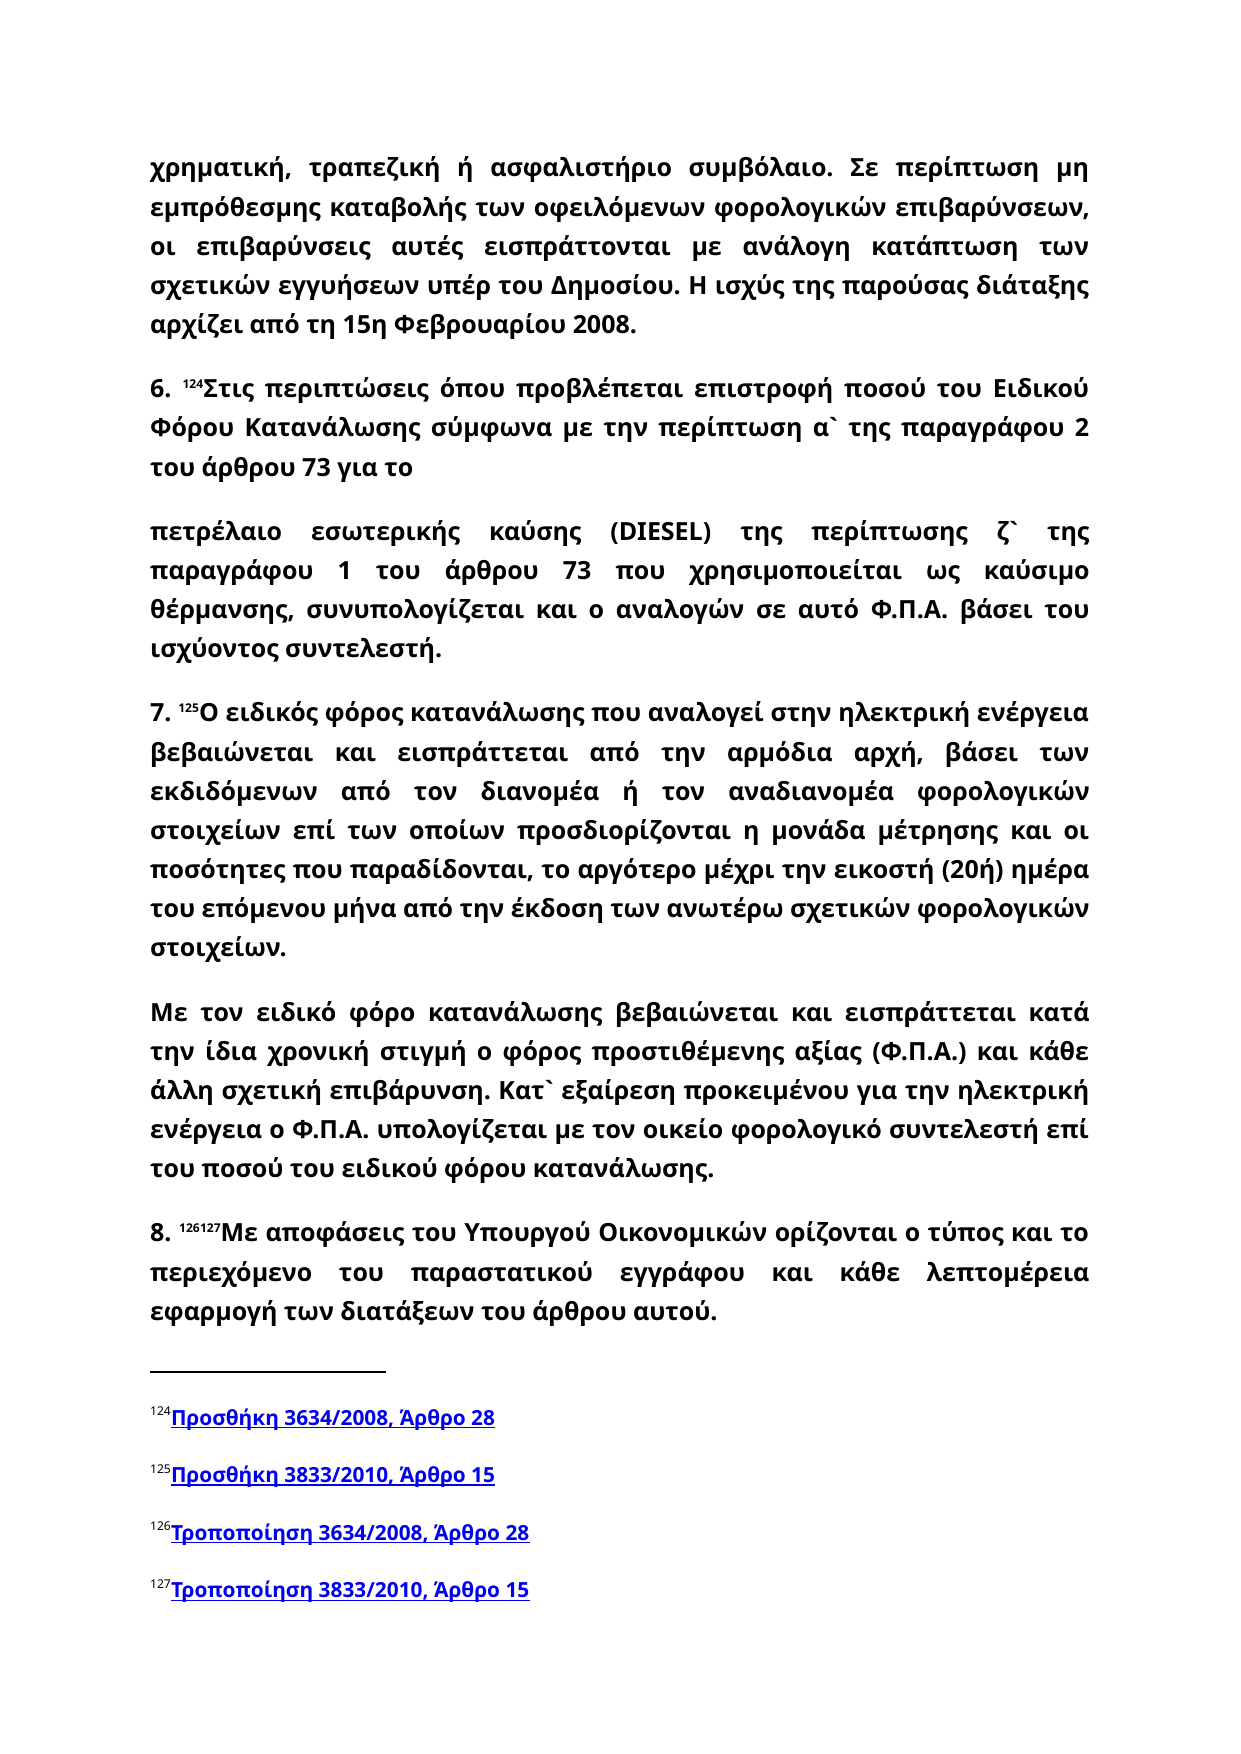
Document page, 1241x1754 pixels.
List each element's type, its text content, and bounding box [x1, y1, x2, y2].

text 7. Ο ειδικός φόρος κατανάλωσης που αναλογεί στην ηλεκτρική ενέργεια βεβαιώνεται και εισπράττεται από την αρμόδια αρχή, βάσει των εκδιδόμενων από τον διανομέα ή τον αναδιανομέα φορολογικών στοιχείων επί των οποίων προσδιορίζονται η μονάδα μέτρησης και οι ποσότητες που παραδίδονται, το αργότερο μέχρι την εικοστή (20ή) ημέρα του επόμενου μήνα από την έκδοση των ανωτέρω σχετικών φορολογικών στοιχείων. [150, 695, 1090, 964]
text πετρέλαιο εσωτερικής καύσης (DIESEL) της περίπτωσης ζ` της παραγράφου 1 του άρθρου 73 που χρησιμοποιείται ως καύσιμο θέρμανσης, συνυπολογίζεται και ο αναλογών σε αυτό Φ.Π.Α. βάσει του ισχύοντος συντελεστή. [150, 513, 1090, 665]
text Τροποποίηση 3634/2008, Άρθρο 28 [150, 1518, 1090, 1546]
text Με τον ειδικό φόρο κατανάλωσης βεβαιώνεται και εισπράττεται κατά την ίδια χρονική στιγμή ο φόρος προστιθέμενης αξίας (Φ.Π.Α.) και κάθε άλλη σχετική επιβάρυνση. Κατ` εξαίρεση προκειμένου για την ηλεκτρική ενέργεια ο Φ.Π.Α. υπολογίζεται με τον οικείο φορολογικό συντελεστή επί του ποσού του ειδικού φόρου κατανάλωσης. [150, 994, 1090, 1185]
text Προσθήκη 3833/2010, Άρθρο 15 [150, 1460, 1090, 1489]
text Τροποποίηση 3833/2010, Άρθρο 15 [150, 1576, 1090, 1604]
text Προσθήκη 3634/2008, Άρθρο 28 [150, 1403, 1090, 1431]
text 8. Με αποφάσεις του Υπουργού Οικονομικών ορίζονται ο τύπος και το περιεχόμενο του παραστατικού εγγράφου και κάθε λεπτομέρεια εφαρμογή των διατάξεων του άρθρου αυτού. [150, 1215, 1090, 1327]
text χρηματική, τραπεζική ή ασφαλιστήριο συμβόλαιο. Σε περίπτωση μη εμπρόθεσμης καταβολής των οφειλόμενων φορολογικών επιβαρύνσεων, οι επιβαρύνσεις αυτές εισπράττονται με ανάλογη κατάπτωση των σχετικών εγγυήσεων υπέρ του Δημοσίου. Η ισχύς της παρούσας διάταξης αρχίζει από τη 15η Φεβρουαρίου 2008. [150, 150, 1090, 341]
text 6. Στις περιπτώσεις όπου προβλέπεται επιστροφή ποσού του Ειδικού Φόρου Κατανάλωσης σύμφωνα με την περίπτωση α` της παραγράφου 2 του άρθρου 73 για το [150, 371, 1090, 483]
